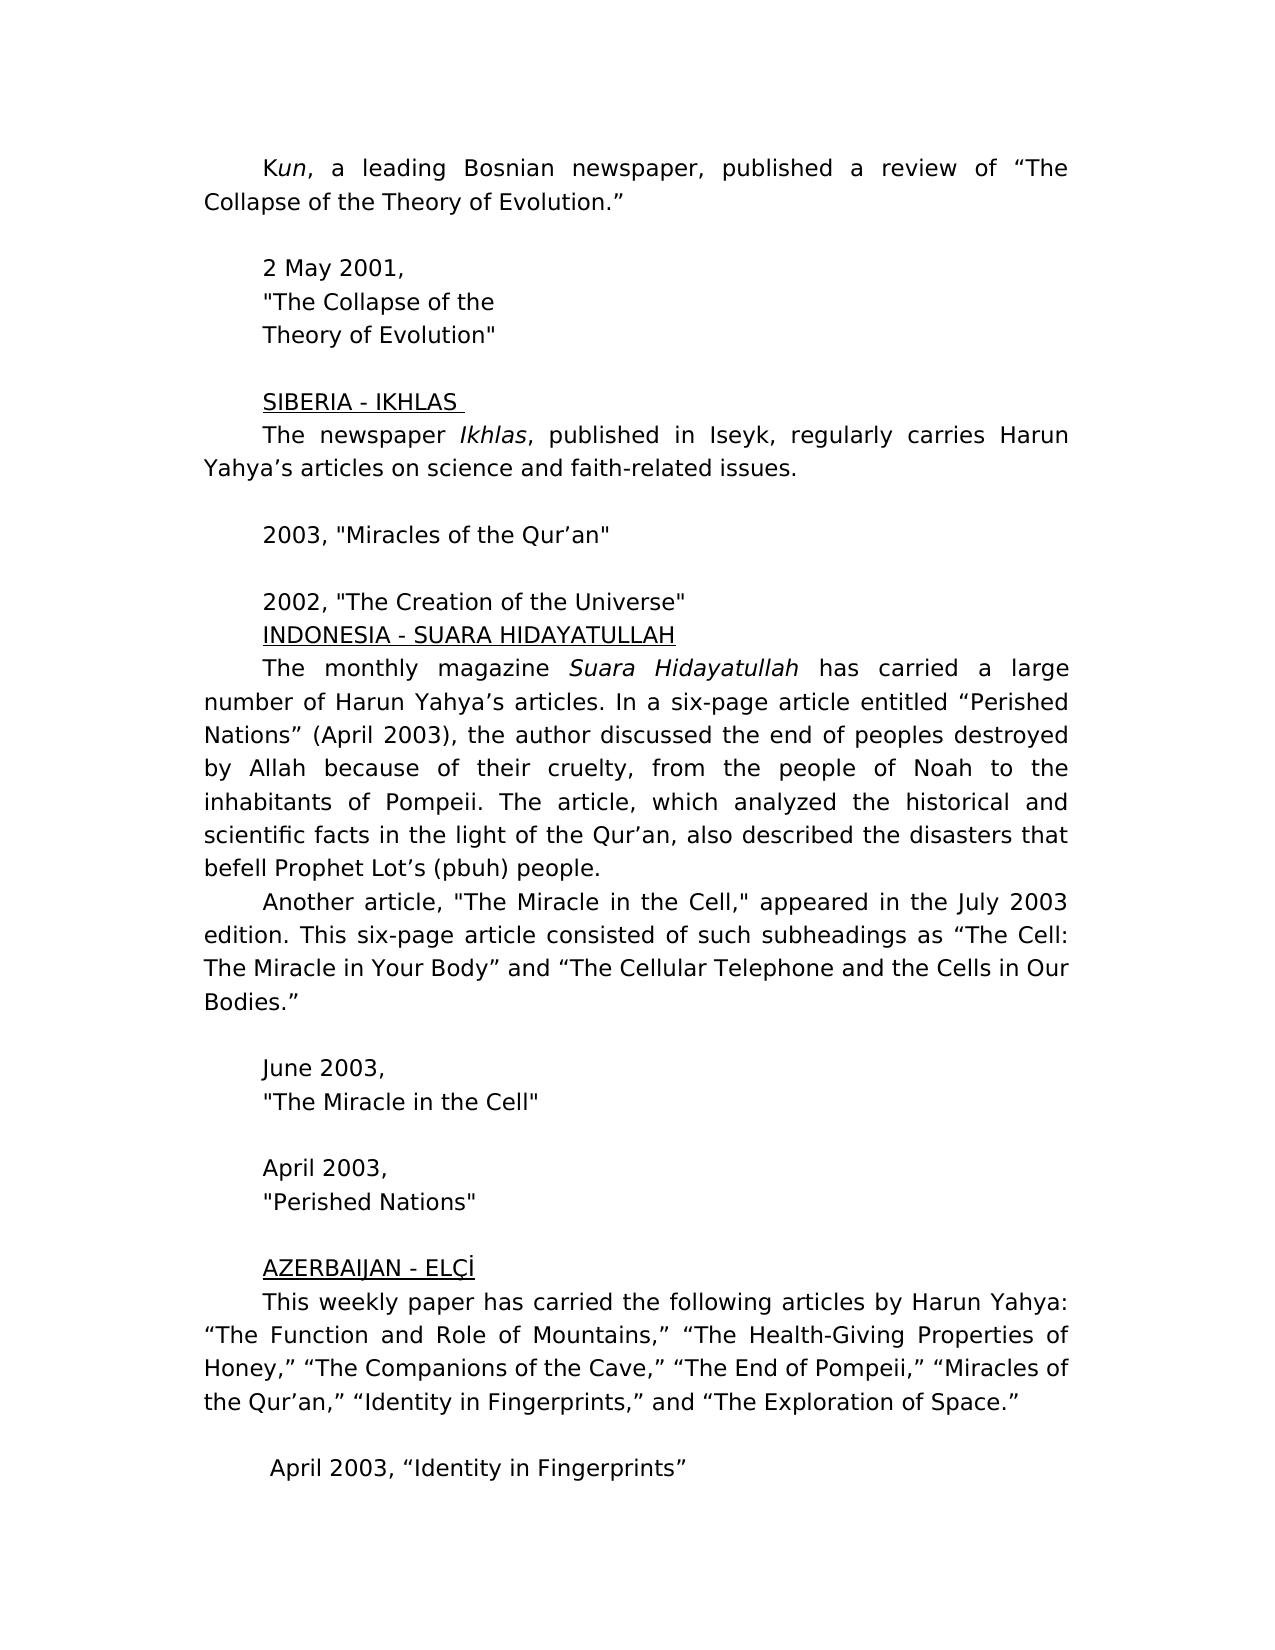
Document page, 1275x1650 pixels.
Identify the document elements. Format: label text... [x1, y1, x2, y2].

text "Perished Nations" [203, 1183, 1070, 1217]
text April 2003, [203, 1150, 1070, 1183]
text Kun, a leading Bosnian newspaper, published a review of “The Collapse of the Theory of Evolution.” [203, 150, 1070, 217]
text Another article, "The Miracle in the Cell," appeared in the July 2003 edition. This six-page article consisted of such subheadings as “The Cell: The Miracle in Your Body” and “The Cellular Telephone and the Cells in Our Bodies.” [203, 883, 1070, 1017]
text April 2003, “Identity in Fingerprints” [203, 1450, 1070, 1483]
text Theory of Evolution" [203, 317, 1070, 350]
text This weekly paper has carried the following articles by Harun Yahya: “The Function and Role of Mountains,” “The Health-Giving Properties of Honey,” “The Companions of the Cave,” “The End of Pompeii,” “Miracles of the Qur’an,” “Identity in Fingerprints,” and “The Exploration of Space.” [203, 1283, 1070, 1417]
text SIBERIA - IKHLAS [203, 383, 1070, 417]
text 2003, "Miracles of the Qur’an" [203, 517, 1070, 550]
text June 2003, [203, 1050, 1070, 1083]
text "The Miracle in the Cell" [203, 1083, 1070, 1117]
text The newspaper Ikhlas, published in Iseyk, regularly carries Harun Yahya’s articles on science and faith-related issues. [203, 417, 1070, 483]
text "The Collapse of the [203, 283, 1070, 317]
text AZERBAIJAN - ELÇİ [203, 1250, 1070, 1283]
text INDONESIA - SUARA HIDAYATULLAH [203, 617, 1070, 650]
text 2 May 2001, [203, 250, 1070, 283]
text 2002, "The Creation of the Universe" [203, 583, 1070, 617]
text The monthly magazine Suara Hidayatullah has carried a large number of Harun Yahya’s articles. In a six-page article entitled “Perished Nations” (April 2003), the author discussed the end of peoples destroyed by Allah because of their cruelty, from the people of Noah to the inhabitants of Pompeii. The article, which analyzed the historical and scientific facts in the light of the Qur’an, also described the disasters that befell Prophet Lot’s (pbuh) people. [203, 650, 1070, 883]
